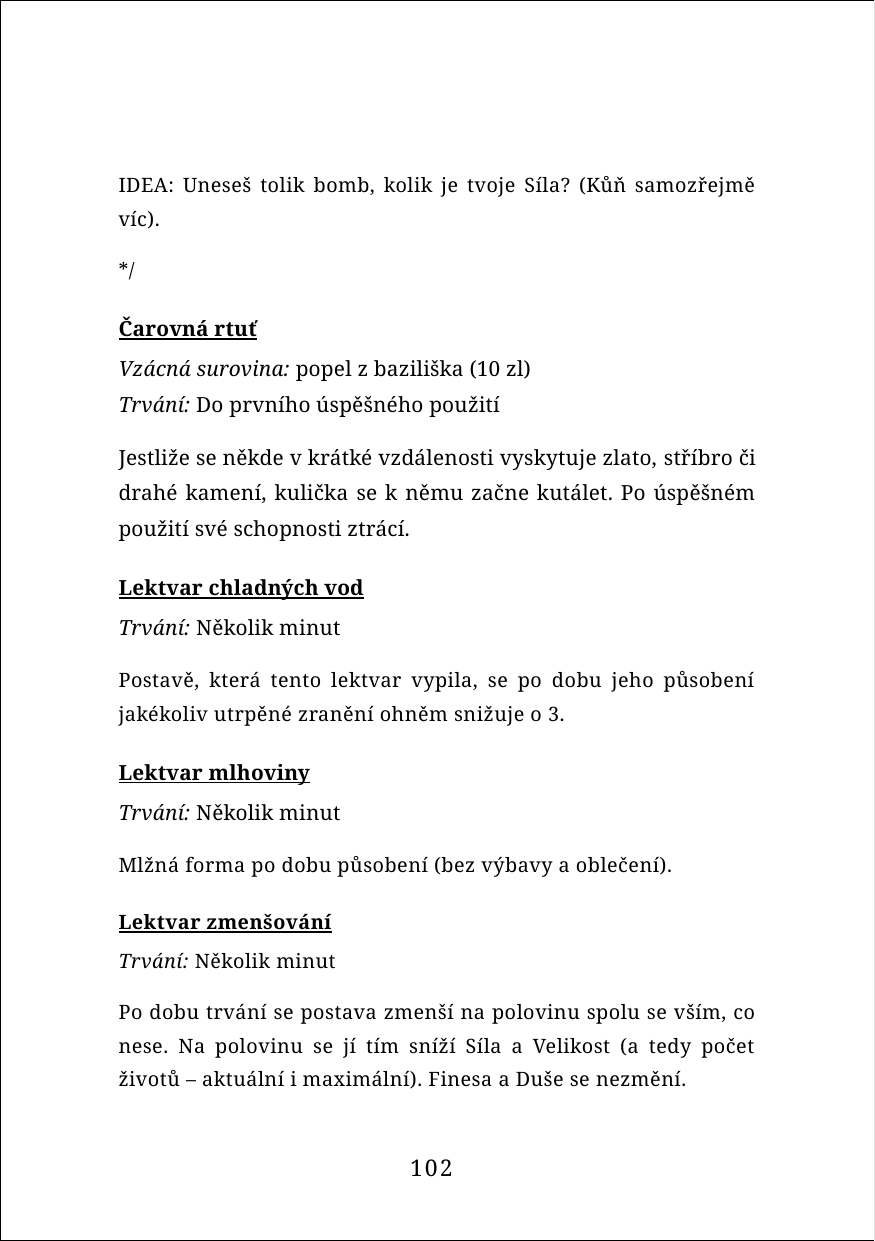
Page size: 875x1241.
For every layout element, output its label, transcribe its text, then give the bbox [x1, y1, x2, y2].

subtitle Lektvar mlhoviny [118, 758, 756, 786]
text Po dobu trvání se postava zmenší na polovinu spolu se vším, co nese. Na polovinu se jí tím sníží Síla a Velikost (a tedy počet životů – aktuální i maximální). Finesa a Duše se nezmění. [118, 998, 756, 1093]
subtitle Lektvar chladných vod [118, 573, 756, 602]
subtitle Lektvar zmenšování [118, 908, 756, 935]
text Trvání: Několik minut [118, 798, 756, 826]
text Postavě, která tento lektvar vypila, se po dobu jeho působení jakékoliv utrpěné zranění ohněm snižuje o 3. [118, 667, 756, 727]
text Trvání: Několik minut [118, 613, 756, 642]
text Vzácná surovina: popel z baziliška (10 zl) Trvání: Do prvního úspěšného použití [118, 354, 756, 418]
text Mlžná forma po dobu působení (bez výbavy a oblečení). [118, 851, 756, 878]
text IDEA: Uneseš tolik bomb, kolik je tvoje Síla? (Kůň samozřejmě víc). [118, 172, 756, 232]
text Trvání: Několik minut [118, 947, 756, 974]
text Jestliže se někde v krátké vzdálenosti vyskytuje zlato, stříbro či drahé kamení, kulička se k němu začne kutálet. Po úspěšném použití své schopnosti ztrácí. [118, 443, 756, 542]
text */ [118, 257, 756, 284]
subtitle Čarovná rtuť [118, 314, 756, 342]
